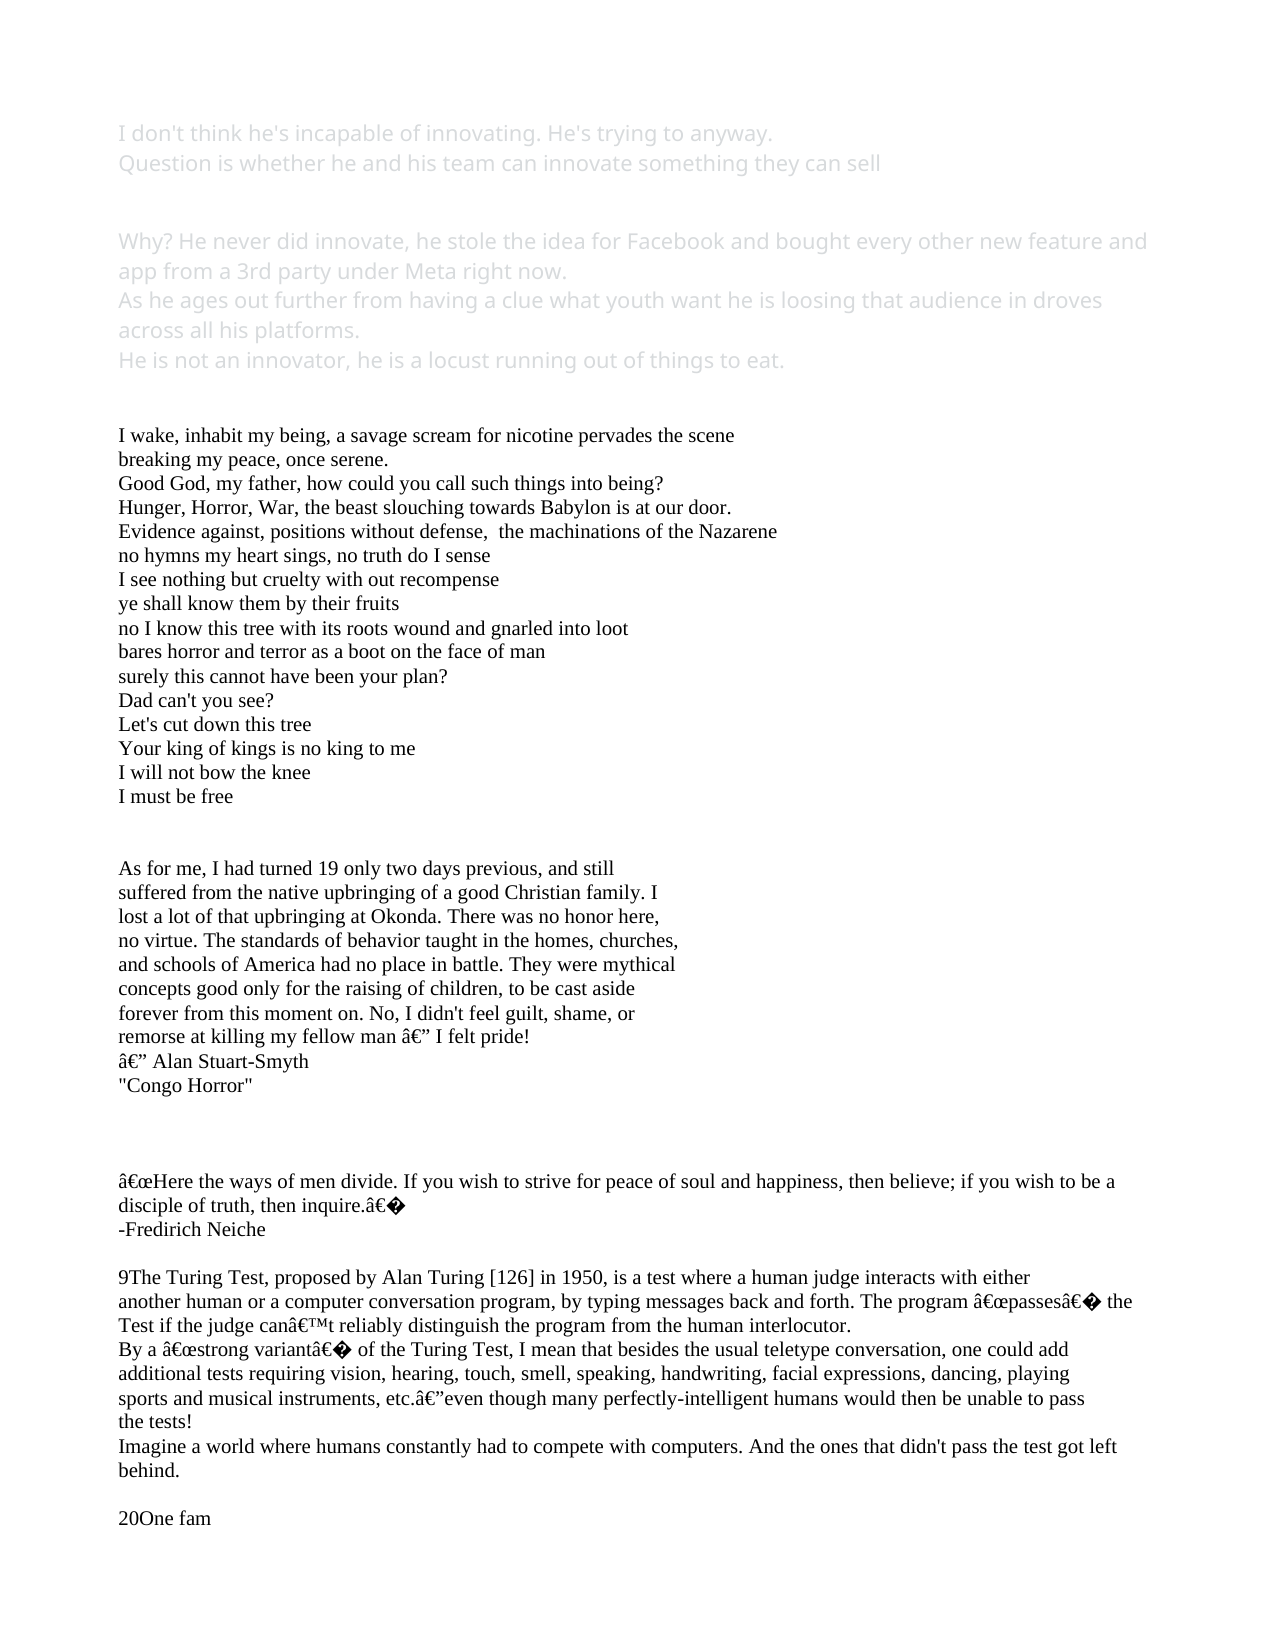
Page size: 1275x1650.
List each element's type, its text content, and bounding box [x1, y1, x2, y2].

text Your king of kings is no king to me I will not bow the knee [118, 736, 1157, 784]
text lost a lot of that upbringing at Okonda. There was no honor here, [118, 904, 1157, 928]
text -Fredirich Neiche [118, 1217, 1157, 1241]
text sports and musical instruments, etc.â€”even though many perfectly-intelligent humans would then be unable to pass [118, 1385, 1157, 1409]
text As he ages out further from having a clue what youth want he is loosing that audience in droves across all his platforms. [118, 285, 1157, 345]
text breaking my peace, once serene. [118, 447, 1157, 471]
text ye shall know them by their fruits [118, 591, 1157, 615]
text 20One fam [118, 1506, 1157, 1530]
text the tests! [118, 1409, 1157, 1433]
text I must be free As for me, I had turned 19 only two days previous, and still [118, 784, 1157, 880]
text surely this cannot have been your plan? Dad can't you see? Let's cut down this tree [118, 663, 1157, 736]
text He is not an innovator, he is a locust running out of things to eat. [118, 345, 1157, 375]
text Hunger, Horror, War, the beast slouching towards Babylon is at our door. [118, 495, 1157, 519]
text remorse at killing my fellow man â€” I felt pride! [118, 1024, 1157, 1048]
text By a â€œstrong variantâ€� of the Turing Test, I mean that besides the usual teletype conversation, one could add [118, 1337, 1157, 1361]
text additional tests requiring vision, hearing, touch, smell, speaking, handwriting, facial expressions, dancing, playing [118, 1361, 1157, 1385]
text another human or a computer conversation program, by typing messages back and forth. The program â€œpassesâ€� the [118, 1289, 1157, 1313]
text â€œHere the ways of men divide. If you wish to strive for peace of soul and happiness, then believe; if you wish to be a disciple of truth, then inquire.â€� [118, 1169, 1157, 1217]
text bares horror and terror as a boot on the face of man [118, 639, 1157, 663]
text no virtue. The standards of behavior taught in the homes, churches, [118, 928, 1157, 952]
text Question is whether he and his team can innovate something they can sell [118, 148, 1157, 178]
text "Congo Horror" [118, 1073, 1157, 1145]
text Imagine a world where humans constantly had to compete with computers. And the ones that didn't pass the test got left behind. [118, 1433, 1157, 1482]
text Evidence against, positions without defense, the machinations of the Nazarene [118, 519, 1157, 543]
text and schools of America had no place in battle. They were mythical [118, 952, 1157, 976]
text â€” Alan Stuart-Smyth [118, 1048, 1157, 1073]
text no I know this tree with its roots wound and gnarled into loot [118, 615, 1157, 639]
text I see nothing but cruelty with out recompense [118, 567, 1157, 591]
text 9The Turing Test, proposed by Alan Turing [126] in 1950, is a test where a human judge interacts with either [118, 1265, 1157, 1289]
text forever from this moment on. No, I didn't feel guilt, shame, or [118, 1000, 1157, 1024]
text I don't think he's incapable of innovating. He's trying to anyway. [118, 118, 1157, 148]
text suffered from the native upbringing of a good Christian family. I [118, 880, 1157, 904]
text concepts good only for the raising of children, to be cast aside [118, 976, 1157, 1000]
text I wake, inhabit my being, a savage scream for nicotine pervades the scene [118, 375, 1157, 447]
text no hymns my heart sings, no truth do I sense [118, 543, 1157, 567]
text Why? He never did innovate, he stole the idea for Facebook and bought every other new feature and app from a 3rd party under Meta right now. [118, 178, 1157, 285]
text Test if the judge canâ€™t reliably distinguish the program from the human interlocutor. [118, 1313, 1157, 1337]
text Good God, my father, how could you call such things into being? [118, 471, 1157, 495]
